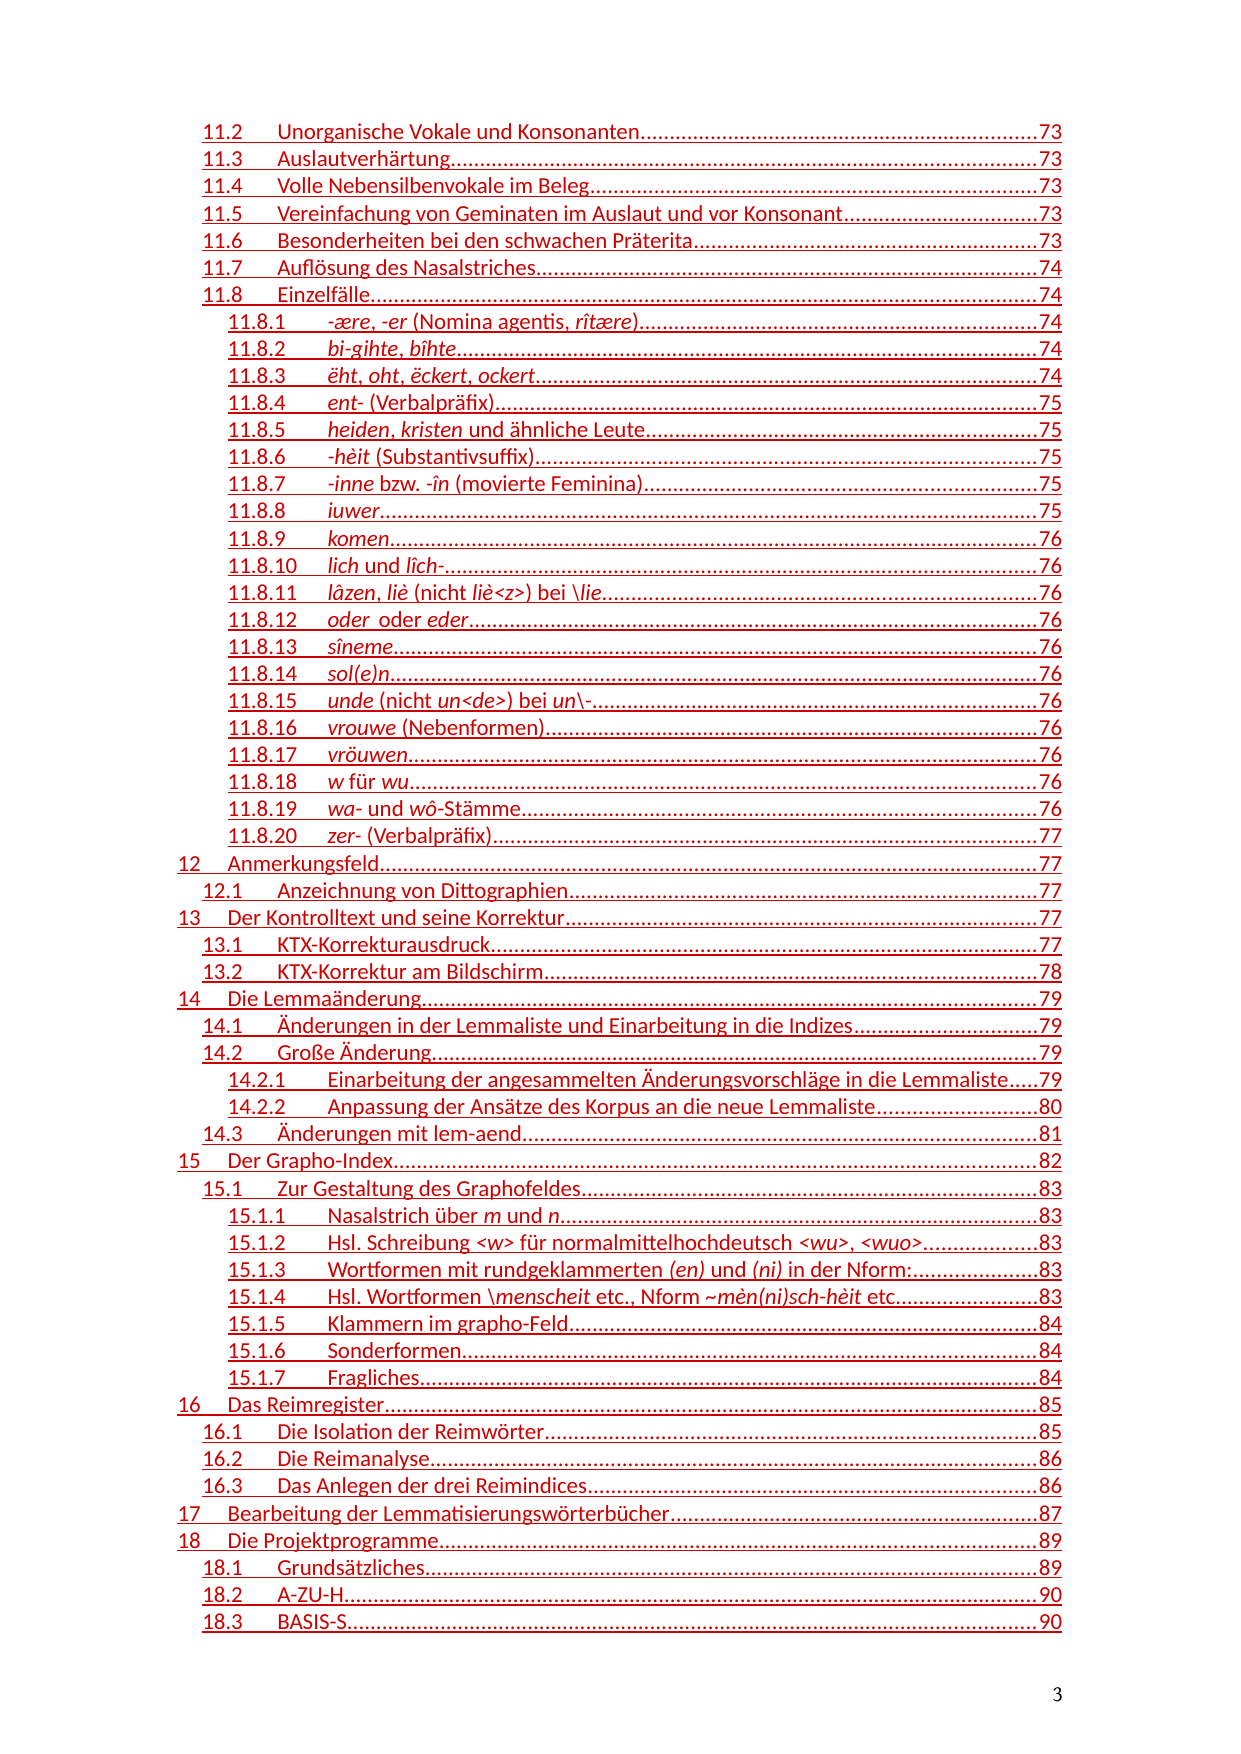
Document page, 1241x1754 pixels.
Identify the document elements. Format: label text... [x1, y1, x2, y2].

text 16.1 Die Isolation der Reimwörter 85 [202, 1418, 1063, 1445]
text 11.8.3 ëht, oht, ëckert, ockert 74 [227, 362, 1063, 389]
text 11.8.16 vrouwe (Nebenformen) 76 [227, 714, 1063, 741]
text 11.2 Unorganische Vokale und Konsonanten 73 [202, 118, 1063, 145]
text 11.8.10 ­lich und ­lîch- 76 [227, 551, 1063, 578]
text 11.8.7 -inne bzw. ‑în (movierte Feminina) 75 [227, 470, 1063, 497]
text 11.8.19 wa- und wô-Stämme 76 [227, 795, 1063, 822]
text 15 Der Grapho-Index 82 [177, 1147, 1063, 1174]
text 12 Anmerkungsfeld 77 [177, 849, 1063, 876]
text 17 Bearbeitung der Lemmatisierungswörterbücher 87 [177, 1499, 1063, 1526]
text 11.8.4 ent- (Verbalpräfix) 75 [227, 389, 1063, 416]
text 11.8.15 unde (nicht un<de>) bei un\- 76 [227, 687, 1063, 714]
text 11.8.2 bi-gihte, bîhte 74 [227, 335, 1063, 362]
text 11.6 Besonderheiten bei den schwachen Präterita 73 [202, 226, 1063, 253]
text 11.8.5 heiden, kristen und ähnliche Leute 75 [227, 416, 1063, 443]
text 11.8.12 oder oder eder 76 [227, 606, 1063, 633]
text 11.8.9 komen 76 [227, 524, 1063, 551]
text 15.1.3 Wortformen mit rundgeklammerten (en) und (ni) in der Nform: 83 [227, 1256, 1063, 1283]
text 15.1.7 Fragliches 84 [227, 1364, 1063, 1391]
text 15.1.6 Sonderformen 84 [227, 1337, 1063, 1364]
text 15.1.4 Hsl. Wortformen \menscheit etc., Nform ~mèn(ni)sch-hèit etc. 83 [227, 1283, 1063, 1310]
text 16.3 Das Anlegen der drei Reimindices 86 [202, 1472, 1063, 1499]
text 14.2.1 Einarbeitung der angesammelten Änderungsvorschläge in die Lemmaliste 79 [227, 1066, 1063, 1093]
text 11.8.1 -ære, -er (Nomina agentis, rîtære) 74 [227, 308, 1063, 335]
text 12.1 Anzeichnung von Dittographien 77 [202, 876, 1063, 903]
text 14 Die Lemmaänderung 79 [177, 985, 1063, 1012]
text 13.2 KTX-Korrektur am Bildschirm 78 [202, 958, 1063, 985]
text 18.2 A-ZU-H 90 [202, 1581, 1063, 1608]
text 14.2.2 Anpassung der Ansätze des Korpus an die neue Lemmaliste 80 [227, 1093, 1063, 1120]
text 13.1 KTX-Korrekturausdruck 77 [202, 931, 1063, 958]
text 13 Der Kontrolltext und seine Korrektur 77 [177, 903, 1063, 931]
text 15.1.2 Hsl. Schreibung <w> für normalmittelhochdeutsch <wu>, <wuo> 83 [227, 1228, 1063, 1256]
text 11.8.20 zer- (Verbalpräfix) 77 [227, 822, 1063, 849]
text 11.8.14 sol(e)n 76 [227, 660, 1063, 687]
text 15.1.5 Klammern im grapho-Feld 84 [227, 1310, 1063, 1337]
text 14.3 Änderungen mit lem-aend 81 [202, 1120, 1063, 1147]
text 16 Das Reimregister 85 [177, 1391, 1063, 1418]
text 11.5 Vereinfachung von Geminaten im Auslaut und vor Konsonant 73 [202, 199, 1063, 226]
text 11.8 Einzelfälle 74 [202, 281, 1063, 308]
text 16.2 Die Reimanalyse 86 [202, 1445, 1063, 1472]
text 11.8.6 -hèit (Substantivsuffix) 75 [227, 443, 1063, 470]
text 11.4 Volle Nebensilbenvokale im Beleg 73 [202, 172, 1063, 199]
text 11.7 Auflösung des Nasalstriches 74 [202, 253, 1063, 281]
text 11.8.8 iuwer 75 [227, 497, 1063, 524]
text 11.8.11 lâzen, liè (nicht liè<z>) bei \lie 76 [227, 578, 1063, 606]
text 14.1 Änderungen in der Lemmaliste und Einarbeitung in die Indizes 79 [202, 1012, 1063, 1039]
text 11.8.18 w für wu 76 [227, 768, 1063, 795]
text 18 Die Projektprogramme 89 [177, 1526, 1063, 1553]
text 18.3 BASIS-S 90 [202, 1608, 1063, 1635]
text 11.8.17 vröuwen 76 [227, 741, 1063, 768]
text 11.3 Auslautverhärtung 73 [202, 145, 1063, 172]
text 15.1 Zur Gestaltung des Graphofeldes 83 [202, 1174, 1063, 1201]
text 14.2 Große Änderung 79 [202, 1039, 1063, 1066]
text 15.1.1 Nasalstrich über m und n 83 [227, 1201, 1063, 1228]
text 18.1 Grundsätzliches 89 [202, 1553, 1063, 1581]
text 11.8.13 sîneme 76 [227, 633, 1063, 660]
